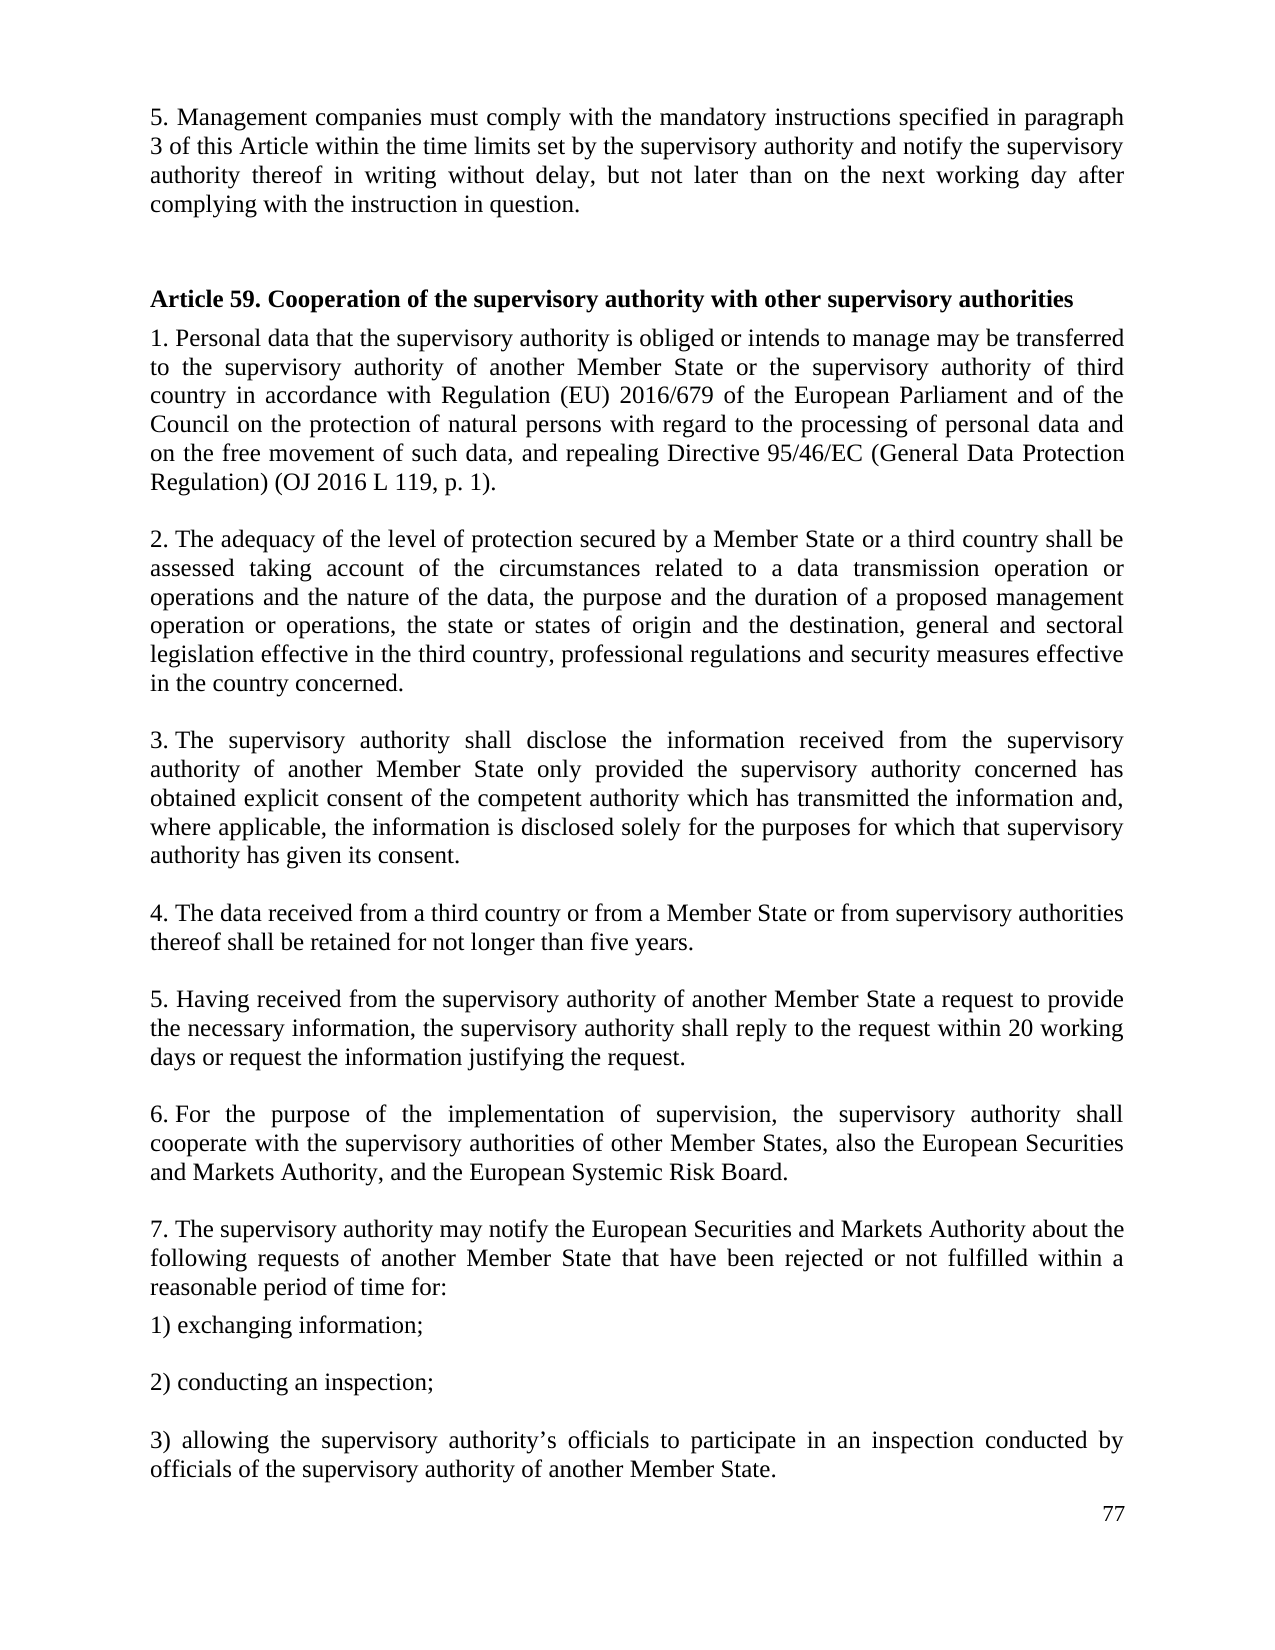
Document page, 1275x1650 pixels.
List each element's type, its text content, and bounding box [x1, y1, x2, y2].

text 1. Personal data that the supervisory authority is obliged or intends to manage may be transferred to the supervisory authority of another Member State or the supervisory authority of third country in accordance with Regulation (EU) 2016/679 of the European Parliament and of the Council on the protection of natural persons with regard to the processing of personal data and on the free movement of such data, and repealing Directive 95/46/EC (General Data Protection Regulation) (OJ 2016 L 119, p. 1). [150, 323, 1125, 495]
text 7. The supervisory authority may notify the European Securities and Markets Authority about the following requests of another Member State that have been rejected or not fulfilled within a reasonable period of time for: [150, 1214, 1125, 1300]
text 6. For the purpose of the implementation of supervision, the supervisory authority shall cooperate with the supervisory authorities of other Member States, also the European Securities and Markets Authority, and the European Systemic Risk Board. [150, 1099, 1125, 1185]
text 2. The adequacy of the level of protection secured by a Member State or a third country shall be assessed taking account of the circumstances related to a data transmission operation or operations and the nature of the data, the purpose and the duration of a proposed management operation or operations, the state or states of origin and the destination, general and sectoral legislation effective in the third country, professional regulations and security measures effective in the country concerned. [150, 524, 1125, 697]
text 5. Having received from the supervisory authority of another Member State a request to provide the necessary information, the supervisory authority shall reply to the request within 20 working days or request the information justifying the request. [150, 984, 1125, 1070]
text 3. The supervisory authority shall disclose the information received from the supervisory authority of another Member State only provided the supervisory authority concerned has obtained explicit consent of the competent authority which has transmitted the information and, where applicable, the information is disclosed solely for the purposes for which that supervisory authority has given its consent. [150, 725, 1125, 869]
text 2) conducting an inspection; [150, 1367, 1125, 1396]
text 4. The data received from a third country or from a Member State or from supervisory authorities thereof shall be retained for not longer than five years. [150, 898, 1125, 955]
text 3) allowing the supervisory authority’s officials to participate in an inspection conducted by officials of the supervisory authority of another Member State. [150, 1425, 1125, 1482]
text Article 59. Cooperation of the supervisory authority with other supervisory authorities [150, 284, 1125, 313]
text 1) exchanging information; [150, 1310, 1125, 1339]
text 5. Management companies must comply with the mandatory instructions specified in paragraph 3 of this Article within the time limits set by the supervisory authority and notify the supervisory authority thereof in writing without delay, but not later than on the next working day after complying with the instruction in question. [150, 102, 1125, 217]
